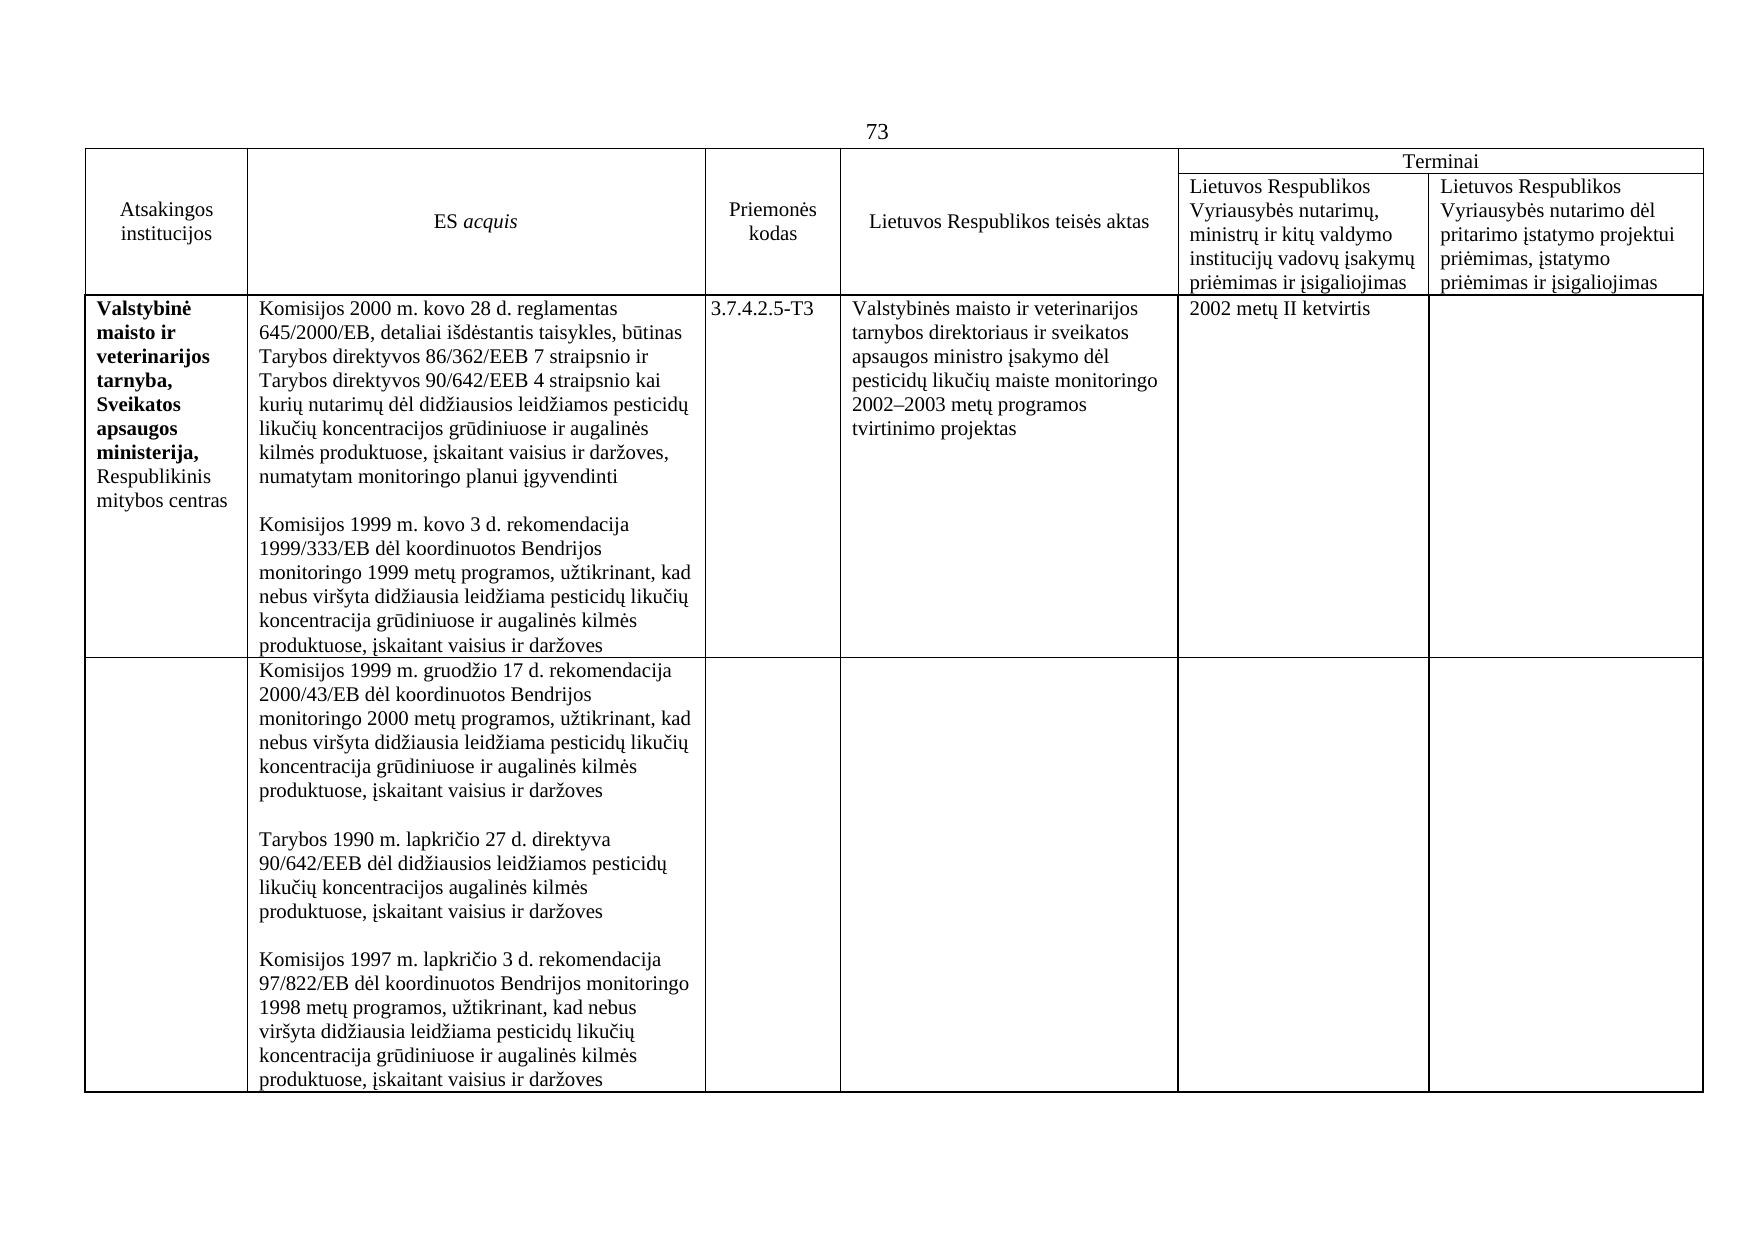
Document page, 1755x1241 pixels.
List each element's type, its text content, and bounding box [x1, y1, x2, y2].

table_header Lietuvos Respublikos teisės aktas [841, 149, 1178, 294]
table_cell [86, 658, 247, 1091]
table_cell [841, 658, 1177, 1091]
table_cell [1179, 658, 1428, 1091]
table_cell [706, 658, 840, 1091]
table_header Terminai [1179, 149, 1703, 173]
table_cell [1430, 296, 1702, 657]
table_cell Komisijos 1999 m. gruodžio 17 d. rekomendacija 2000/43/EB dėl koordinuotos Bendrijos monitoringo 2000 metų programos, užtikrinant, kad nebus viršyta didžiausia leidžiama pesticidų likučių koncentracija grūdiniuose ir augalinės kilmės produktuose, įskaitant vaisius ir daržoves Tarybos 1990 m. lapkričio 27 d. direktyva 90/642/EEB dėl didžiausios leidžiamos pesticidų likučių koncentracijos augalinės kilmės produktuose, įskaitant vaisius ir daržoves Komisijos 1997 m. lapkričio 3 d. rekomendacija 97/822/EB dėl koordinuotos Bendrijos monitoringo 1998 metų programos, užtikrinant, kad nebus viršyta didžiausia leidžiama pesticidų likučių koncentracija grūdiniuose ir augalinės kilmės produktuose, įskaitant vaisius ir daržoves [248, 658, 705, 1091]
table_cell 3.7.4.2.5-T3 [706, 296, 840, 657]
table_header Priemonės kodas [706, 149, 840, 294]
table_cell 2002 metų II ketvirtis [1179, 296, 1428, 657]
table_cell Lietuvos Respublikos Vyriausybės nutarimų, ministrų ir kitų valdymo institucijų vadovų įsakymų priėmimas ir įsigaliojimas [1179, 174, 1428, 294]
table_header Atsakingos institucijos [86, 149, 247, 294]
table_cell [1430, 658, 1702, 1091]
table_header ES acquis [248, 149, 705, 294]
table_cell Komisijos 2000 m. kovo 28 d. reglamentas 645/2000/EB, detaliai išdėstantis taisykles, būtinas Tarybos direktyvos 86/362/EEB 7 straipsnio ir Tarybos direktyvos 90/642/EEB 4 straipsnio kai kurių nutarimų dėl didžiausios leidžiamos pesticidų likučių koncentracijos grūdiniuose ir augalinės kilmės produktuose, įskaitant vaisius ir daržoves, numatytam monitoringo planui įgyvendinti Komisijos 1999 m. kovo 3 d. rekomendacija 1999/333/EB dėl koordinuotos Bendrijos monitoringo 1999 metų programos, užtikrinant, kad nebus viršyta didžiausia leidžiama pesticidų likučių koncentracija grūdiniuose ir augalinės kilmės produktuose, įskaitant vaisius ir daržoves [248, 296, 705, 657]
table_cell Lietuvos Respublikos Vyriausybės nutarimo dėl pritarimo įstatymo projektui priėmimas, įstatymo priėmimas ir įsigaliojimas [1429, 174, 1703, 294]
table_cell Valstybinės maisto ir veterinarijos tarnybos direktoriaus ir sveikatos apsaugos ministro įsakymo dėl pesticidų likučių maiste monitoringo 2002–2003 metų programos tvirtinimo projektas [841, 296, 1177, 657]
table_cell Valstybinė maisto ir veterinarijos tarnyba, Sveikatos apsaugos ministerija, Respublikinis mitybos centras [86, 296, 247, 657]
